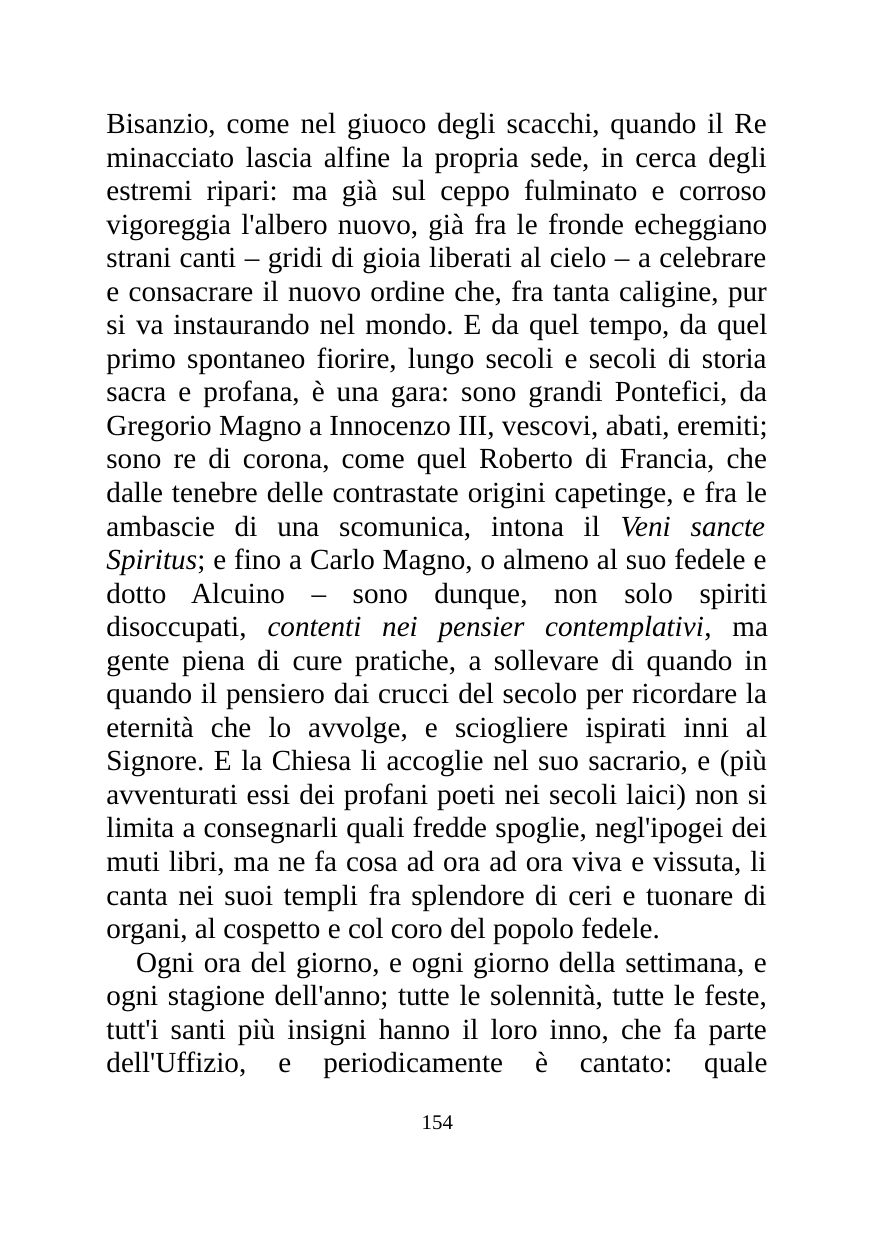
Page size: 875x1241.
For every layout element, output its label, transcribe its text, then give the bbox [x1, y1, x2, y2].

text Ogni ora del giorno, e ogni giorno della settimana, e ogni stagione dell'anno; tutte le solennità, tutte le feste, tutt'i santi più insigni hanno il loro inno, che fa parte dell'Uffizio, e periodicamente è cantato: quale [106, 945, 768, 1079]
text Bisanzio, come nel giuoco degli scacchi, quando il Re minacciato lascia alfine la propria sede, in cerca degli estremi ripari: ma già sul ceppo fulminato e corroso vigoreggia l'albero nuovo, già fra le fronde echeggiano strani canti – gridi di gioia liberati al cielo – a celebrare e consacrare il nuovo ordine che, fra tanta caligine, pur si va instaurando nel mondo. E da quel tempo, da quel primo spontaneo fiorire, lungo secoli e secoli di storia sacra e profana, è una gara: sono grandi Pontefici, da Gregorio Magno a Innocenzo III, vescovi, abati, eremiti; sono re di corona, come quel Roberto di Francia, che dalle tenebre delle contrastate origini capetinge, e fra le ambascie di una scomunica, intona il Veni sancte Spiritus; e fino a Carlo Magno, o almeno al suo fedele e dotto Alcuino – sono dunque, non solo spiriti disoccupati, contenti nei pensier contemplativi, ma gente piena di cure pratiche, a sollevare di quando in quando il pensiero dai crucci del secolo per ricordare la eternità che lo avvolge, e sciogliere ispirati inni al Signore. E la Chiesa li accoglie nel suo sacrario, e (più avventurati essi dei profani poeti nei secoli laici) non si limita a consegnarli quali fredde spoglie, negl'ipogei dei muti libri, ma ne fa cosa ad ora ad ora viva e vissuta, li canta nei suoi templi fra splendore di ceri e tuonare di organi, al cospetto e col coro del popolo fedele. [106, 106, 768, 945]
